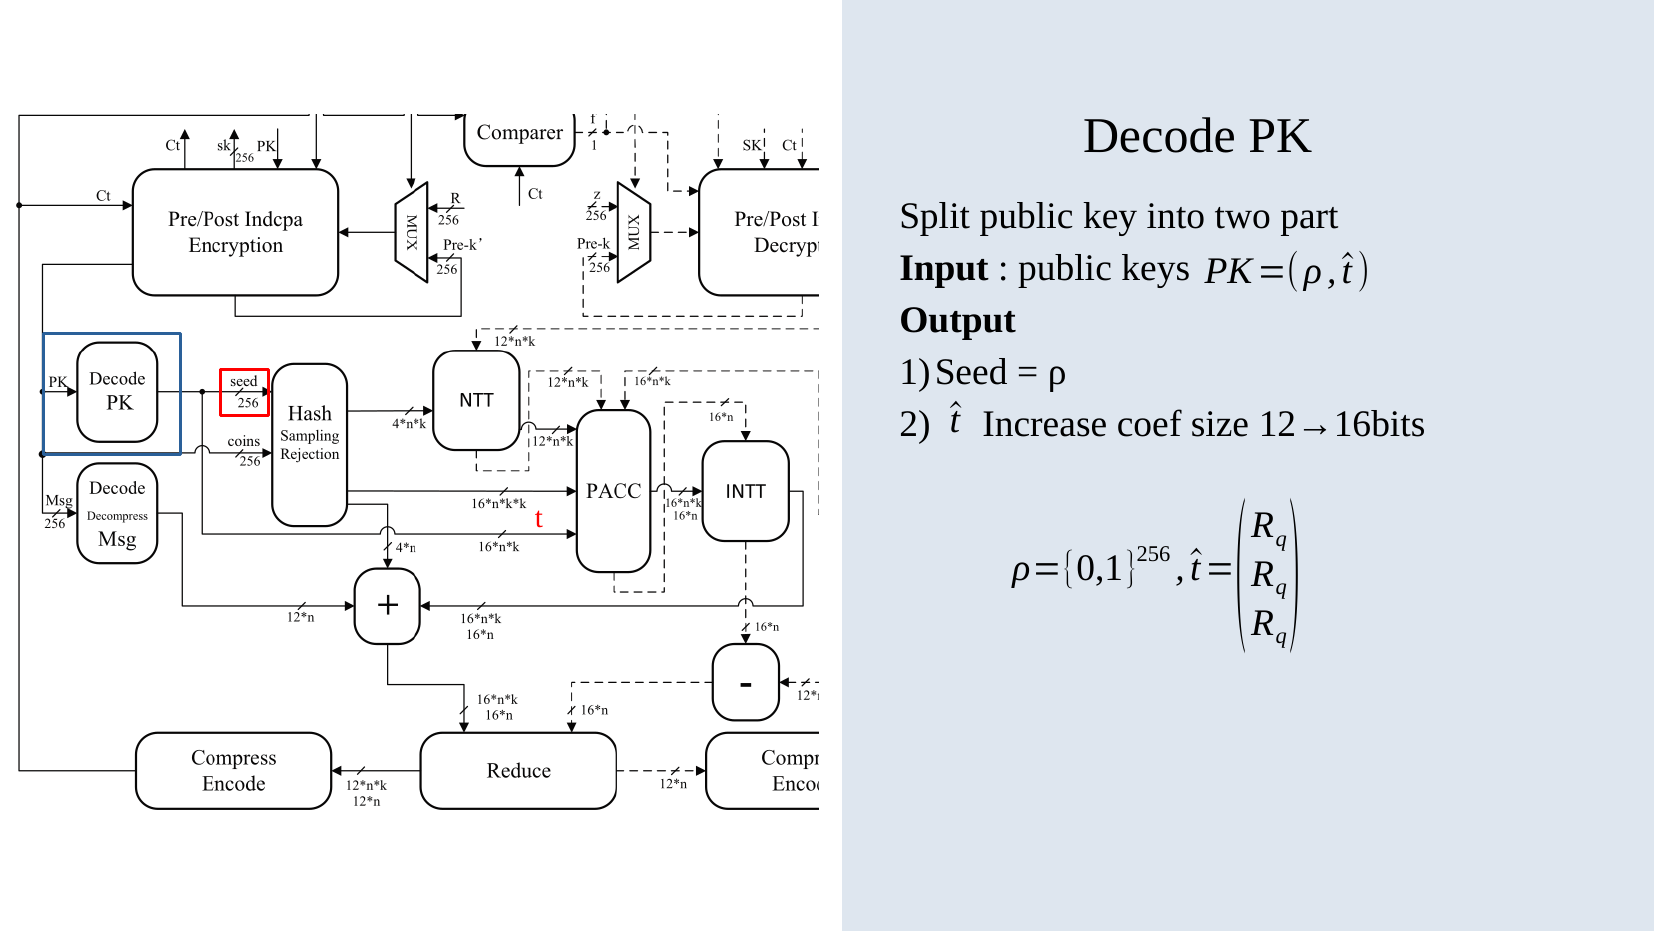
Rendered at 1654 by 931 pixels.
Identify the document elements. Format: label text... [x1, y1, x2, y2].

text_box t [520, 491, 558, 542]
chart [1009, 496, 1302, 657]
chart [1202, 249, 1370, 295]
text_box [703, 0, 1654, 931]
title Decode PK [820, 81, 1576, 184]
text_box Split public key into two part Input : public keys Output Seed = ρ Increase coef size 12→16bits [884, 177, 1574, 451]
picture [10, 114, 819, 826]
chart [948, 398, 964, 441]
